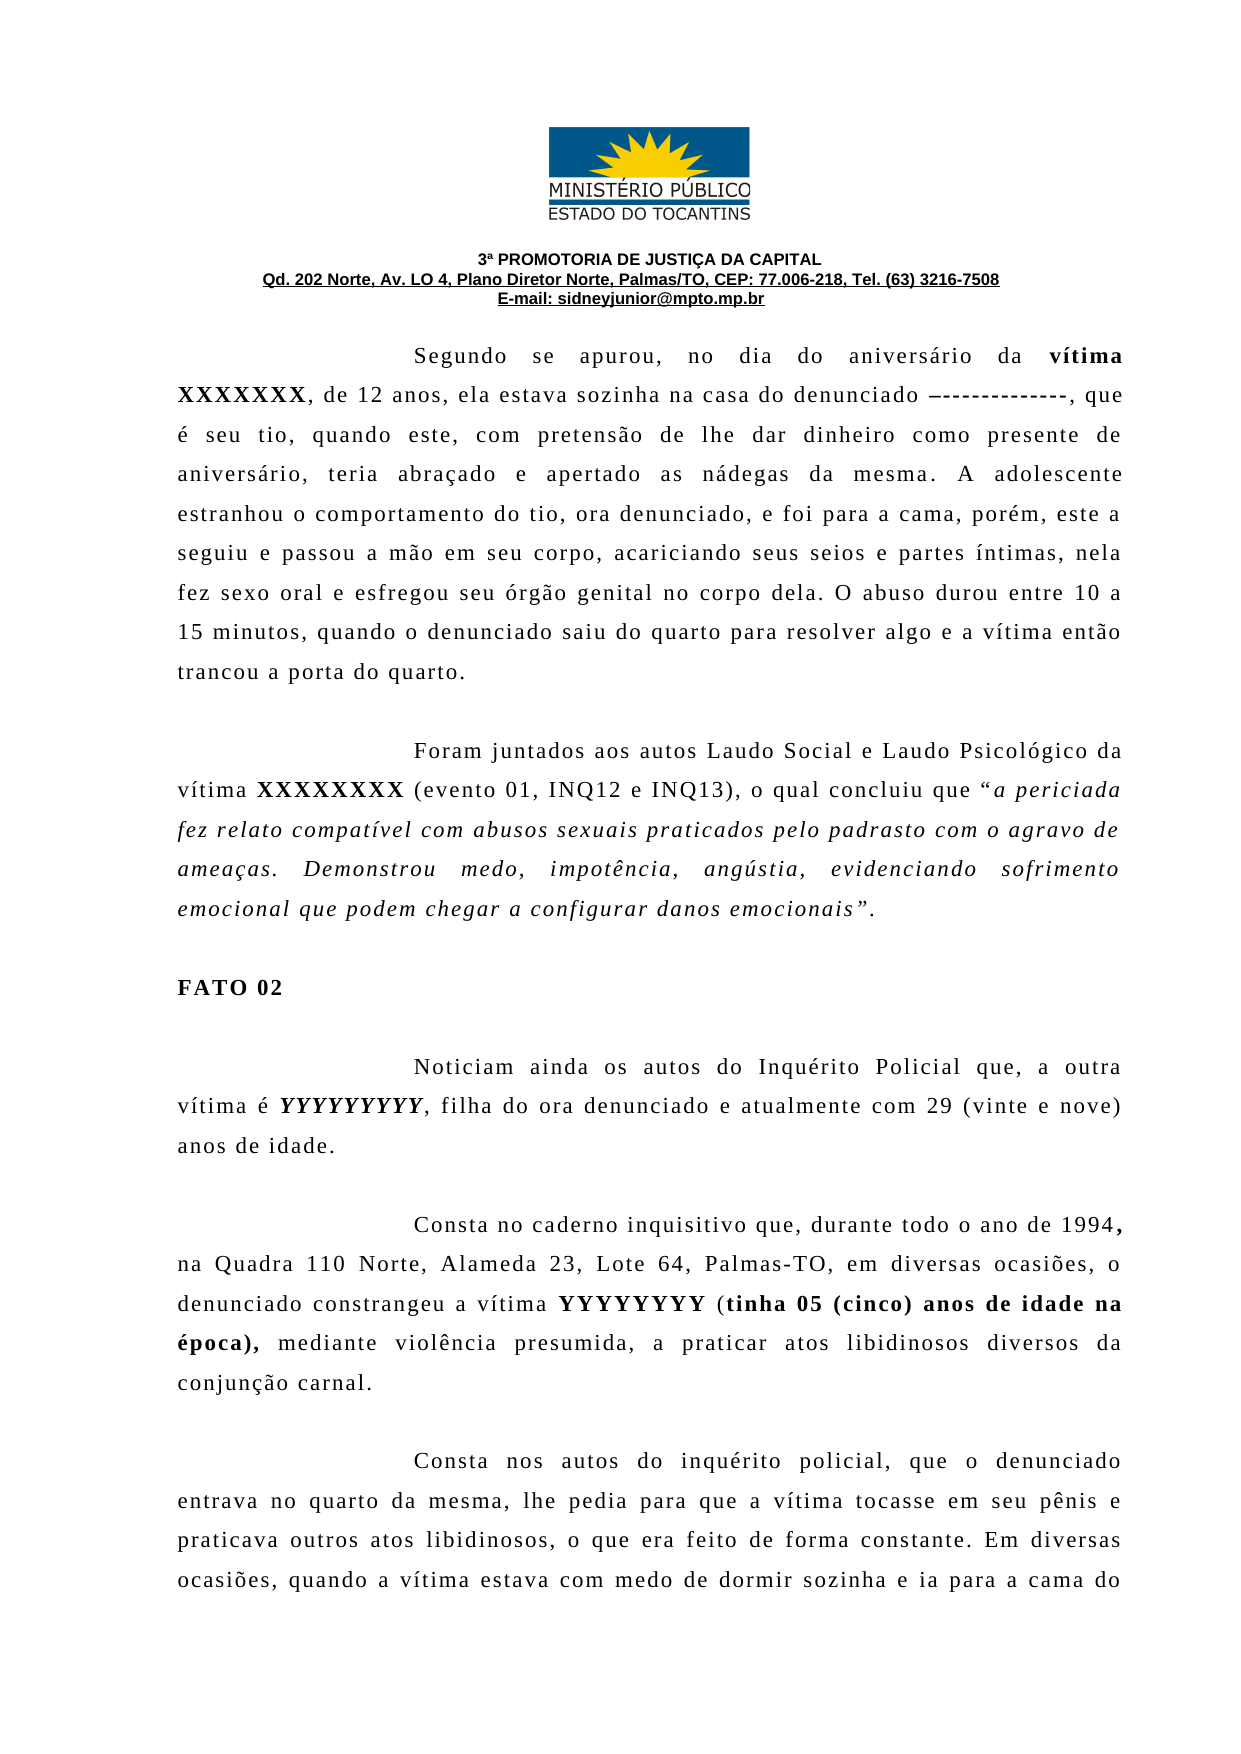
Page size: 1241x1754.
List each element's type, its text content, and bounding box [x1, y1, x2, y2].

picture [549, 127, 751, 220]
text FATO 02 [177, 974, 1122, 1000]
text Consta nos autos do inquérito policial, que o denunciado entrava no quarto da mesma, lhe pedia para que a vítima tocasse em seu pênis e praticava outros atos libidinosos, o que era feito de forma constante. Em diversas ocasiões, quando a vítima estava com medo de dormir sozinha e ia para a cama do [177, 1447, 1122, 1592]
text Segundo se apurou, no dia do aniversário da vítima XXXXXXX, de 12 anos, ela estava sozinha na casa do denunciado –-------------, que é seu tio, quando este, com pretensão de lhe dar dinheiro como presente de aniversário, teria abraçado e apertado as nádegas da mesma. A adolescente estranhou o comportamento do tio, ora denunciado, e foi para a cama, porém, este a seguiu e passou a mão em seu corpo, acariciando seus seios e partes íntimas, nela fez sexo oral e esfregou seu órgão genital no corpo dela. O abuso durou entre 10 a 15 minutos, quando o denunciado saiu do quarto para resolver algo e a vítima então trancou a porta do quarto. [177, 342, 1122, 684]
text Foram juntados aos autos Laudo Social e Laudo Psicológico da vítima XXXXXXXX (evento 01, INQ12 e INQ13), o qual concluiu que “a periciada fez relato compatível com abusos sexuais praticados pelo padrasto com o agravo de ameaças. Demonstrou medo, impotência, angústia, evidenciando sofrimento emocional que podem chegar a configurar danos emocionais”. [177, 737, 1122, 921]
text Consta no caderno inquisitivo que, durante todo o ano de 1994, na Quadra 110 Norte, Alameda 23, Lote 64, Palmas-TO, em diversas ocasiões, o denunciado constrangeu a vítima YYYYYYYY (tinha 05 (cinco) anos de idade na época), mediante violência presumida, a praticar atos libidinosos diversos da conjunção carnal. [177, 1211, 1122, 1395]
text Noticiam ainda os autos do Inquérito Policial que, a outra vítima é YYYYYYYYY, filha do ora denunciado e atualmente com 29 (vinte e nove) anos de idade. [177, 1053, 1122, 1158]
